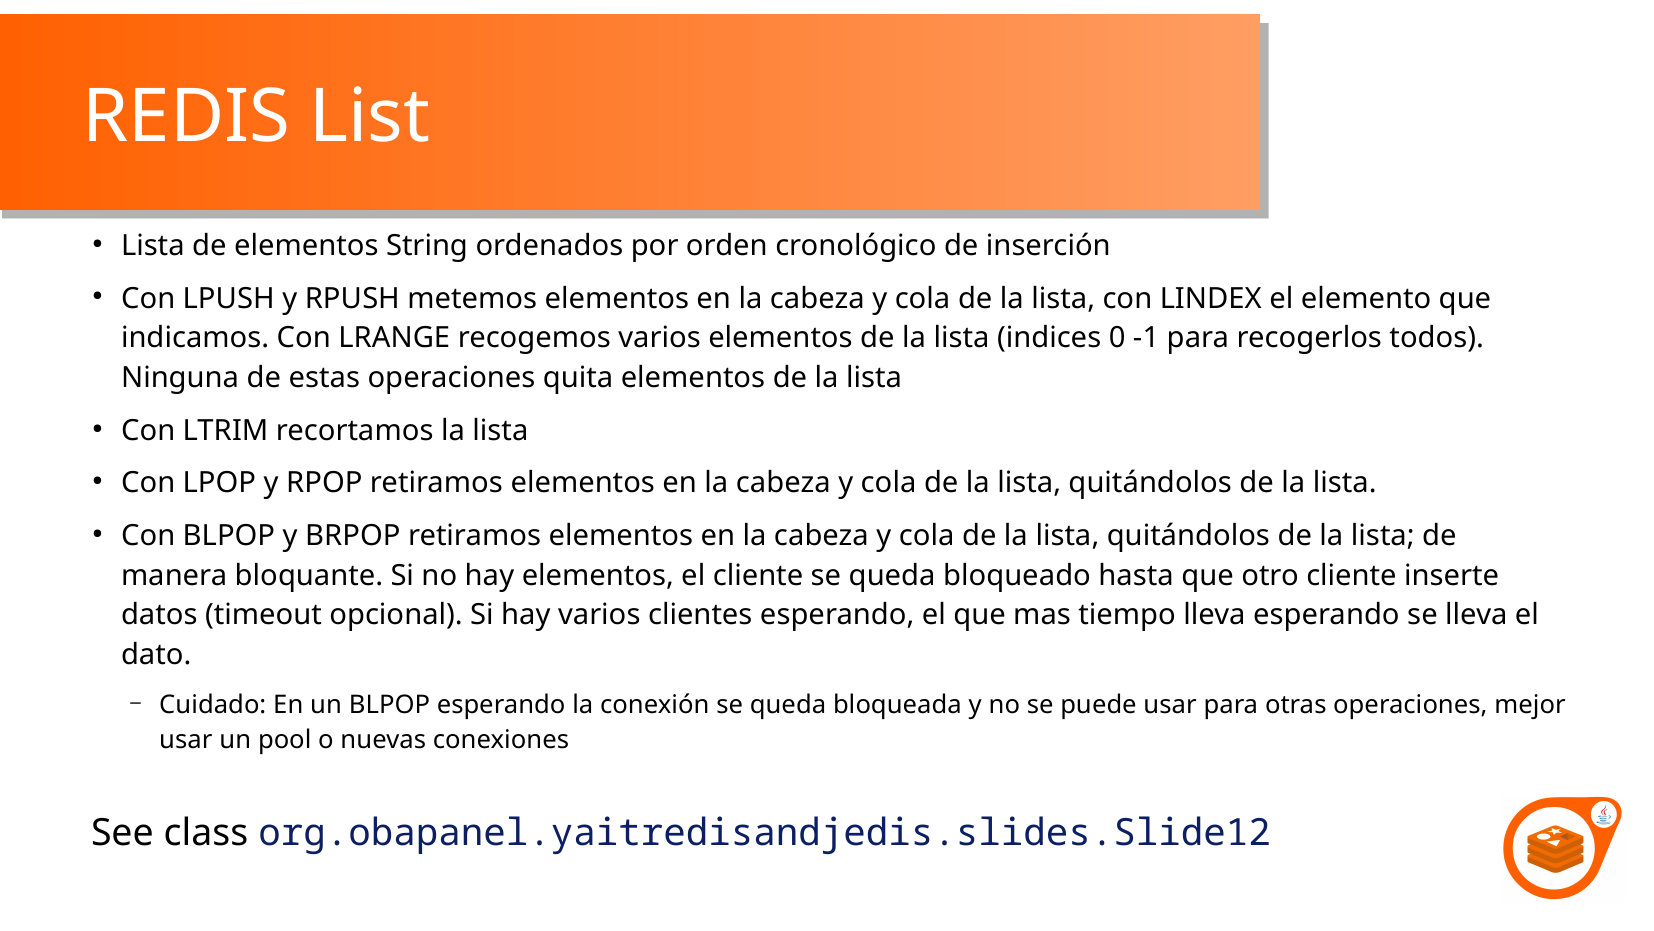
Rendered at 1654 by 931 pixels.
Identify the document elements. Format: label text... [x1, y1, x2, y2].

title REDIS List [82, 35, 1235, 189]
list Lista de elementos String ordenados por orden cronológico de inserción Con LPUSH y RPUSH metemos elementos en la cabeza y cola de la lista, con LINDEX el elemento que indicamos. Con LRANGE recogemos varios elementos de la lista (indices 0 -1 para recogerlos todos). Ninguna de estas operaciones quita elementos de la lista Con LTRIM recortamos la lista Con LPOP y RPOP retiramos elementos en la cabeza y cola de la lista, quitándolos de la lista. Con BLPOP y BRPOP retiramos elementos en la cabeza y cola de la lista, quitándolos de la lista; de manera bloquante. Si no hay elementos, el cliente se queda bloqueado hasta que otro cliente inserte datos (timeout opcional). Si hay varios clientes esperando, el que mas tiempo lleva esperando se lleva el dato. Cuidado: En un BLPOP esperando la conexión se queda bloqueada y no se puede usar para otras operaciones, mejor usar un pool o nuevas conexiones [82, 224, 1571, 764]
picture [1500, 794, 1625, 903]
text_box See class org.obapanel.yaitredisandjedis.slides.Slide12 [76, 798, 1111, 856]
